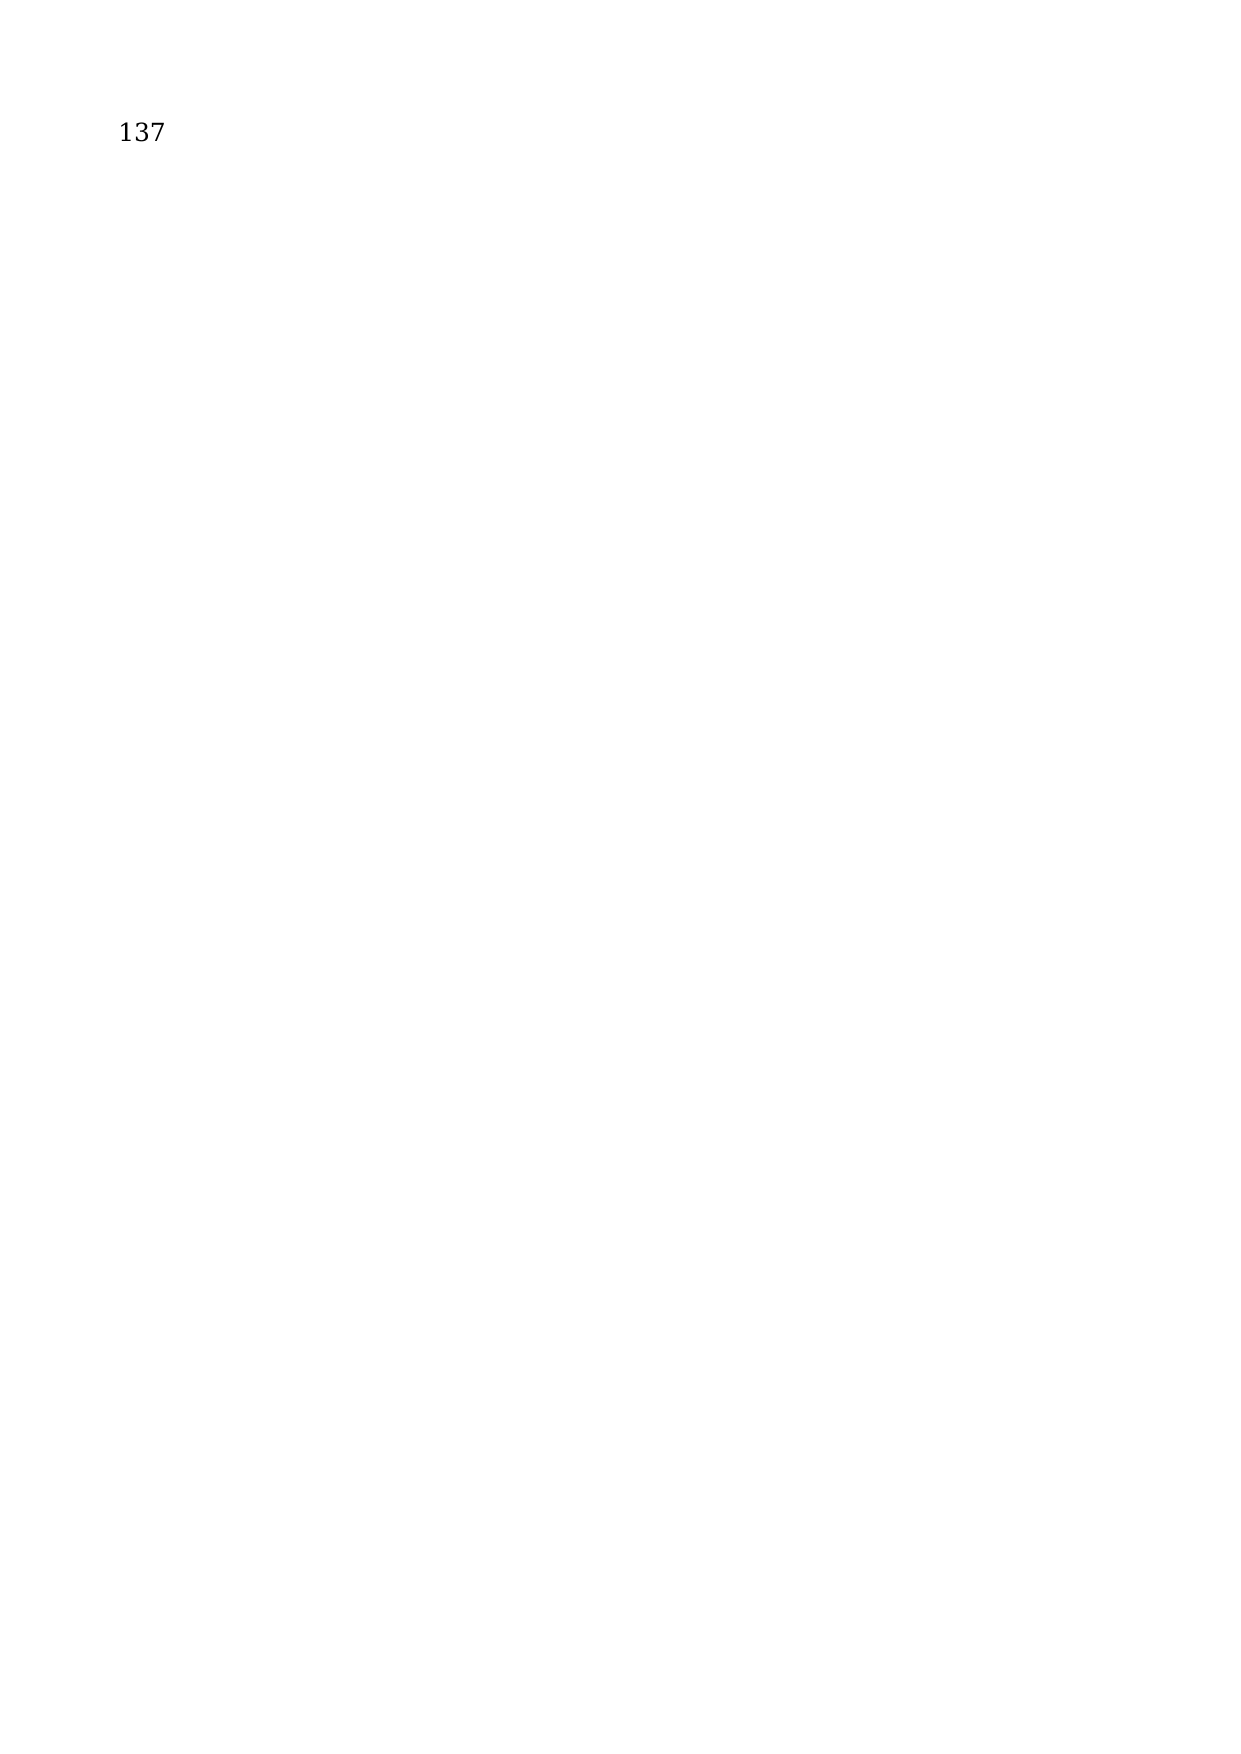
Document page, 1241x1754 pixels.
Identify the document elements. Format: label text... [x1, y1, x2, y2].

text 137 [118, 118, 1122, 147]
